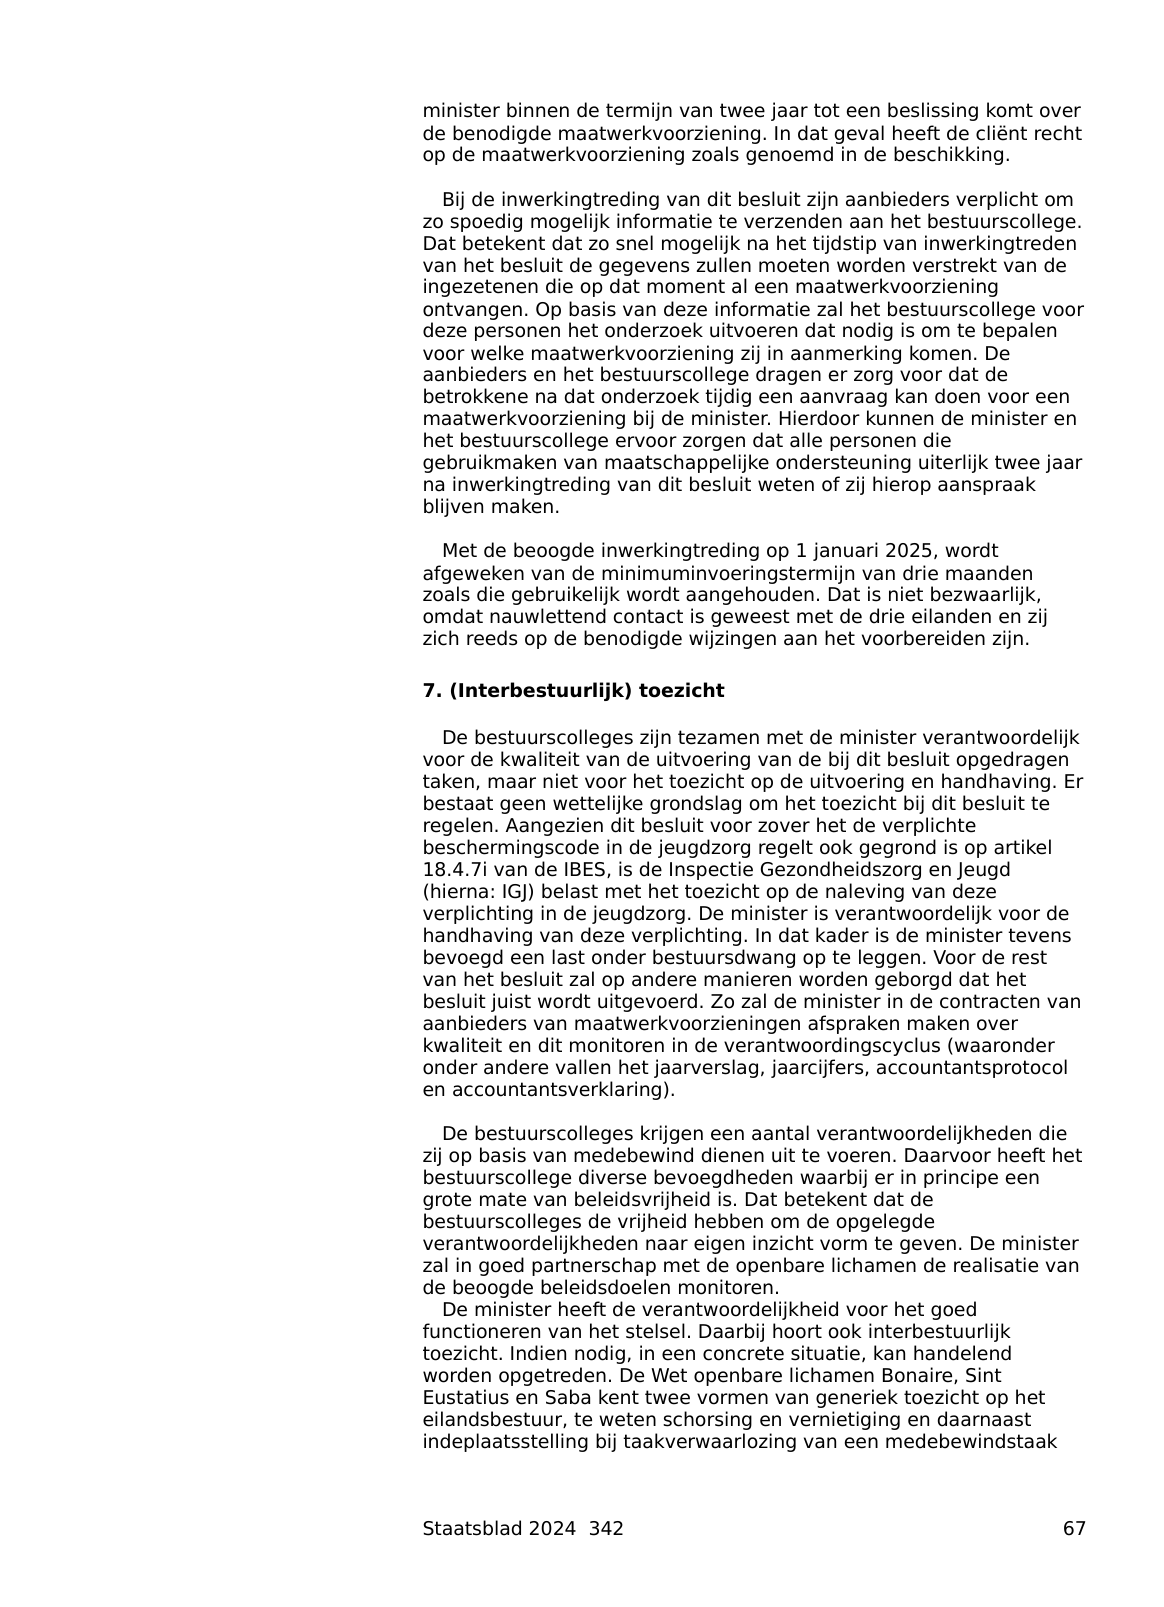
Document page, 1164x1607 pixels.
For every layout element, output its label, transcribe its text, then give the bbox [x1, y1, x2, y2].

text Met de beoogde inwerkingtreding op 1 januari 2025, wordt afgeweken van de minimuminvoeringstermijn van drie maanden zoals die gebruikelijk wordt aangehouden. Dat is niet bezwaarlijk, omdat nauwlettend contact is geweest met de drie eilanden en zij zich reeds op de benodigde wijzingen aan het voorbereiden zijn. [422, 540, 1087, 650]
text minister binnen de termijn van twee jaar tot een beslissing komt over de benodigde maatwerkvoorziening. In dat geval heeft de cliënt recht op de maatwerkvoorziening zoals genoemd in de beschikking. [422, 100, 1087, 166]
text De bestuurscolleges krijgen een aantal verantwoordelijkheden die zij op basis van medebewind dienen uit te voeren. Daarvoor heeft het bestuurscollege diverse bevoegdheden waarbij er in principe een grote mate van beleidsvrijheid is. Dat betekent dat de bestuurscolleges de vrijheid hebben om de opgelegde verantwoordelijkheden naar eigen inzicht vorm te geven. De minister zal in goed partnerschap met de openbare lichamen de realisatie van de beoogde beleidsdoelen monitoren. [422, 1123, 1087, 1299]
text De bestuurscolleges zijn tezamen met de minister verantwoordelijk voor de kwaliteit van de uitvoering van de bij dit besluit opgedragen taken, maar niet voor het toezicht op de uitvoering en handhaving. Er bestaat geen wettelijke grondslag om het toezicht bij dit besluit te regelen. Aangezien dit besluit voor zover het de verplichte beschermingscode in de jeugdzorg regelt ook gegrond is op artikel 18.4.7i van de IBES, is de Inspectie Gezondheidszorg en Jeugd (hierna: IGJ) belast met het toezicht op de naleving van deze verplichting in de jeugdzorg. De minister is verantwoordelijk voor de handhaving van deze verplichting. In dat kader is de minister tevens bevoegd een last onder bestuursdwang op te leggen. Voor de rest van het besluit zal op andere manieren worden geborgd dat het besluit juist wordt uitgevoerd. Zo zal de minister in de contracten van aanbieders van maatwerkvoorzieningen afspraken maken over kwaliteit en dit monitoren in de verantwoordingscyclus (waaronder onder andere vallen het jaarverslag, jaarcijfers, accountantsprotocol en accountantsverklaring). [422, 727, 1087, 1101]
text Bij de inwerkingtreding van dit besluit zijn aanbieders verplicht om zo spoedig mogelijk informatie te verzenden aan het bestuurscollege. Dat betekent dat zo snel mogelijk na het tijdstip van inwerkingtreden van het besluit de gegevens zullen moeten worden verstrekt van de ingezetenen die op dat moment al een maatwerkvoorziening ontvangen. Op basis van deze informatie zal het bestuurscollege voor deze personen het onderzoek uitvoeren dat nodig is om te bepalen voor welke maatwerkvoorziening zij in aanmerking komen. De aanbieders en het bestuurscollege dragen er zorg voor dat de betrokkene na dat onderzoek tijdig een aanvraag kan doen voor een maatwerkvoorziening bij de minister. Hierdoor kunnen de minister en het bestuurscollege ervoor zorgen dat alle personen die gebruikmaken van maatschappelijke ondersteuning uiterlijk twee jaar na inwerkingtreding van dit besluit weten of zij hierop aanspraak blijven maken. [422, 188, 1087, 518]
subtitle 7. (Interbestuurlijk) toezicht [422, 680, 1087, 702]
text De minister heeft de verantwoordelijkheid voor het goed functioneren van het stelsel. Daarbij hoort ook interbestuurlijk toezicht. Indien nodig, in een concrete situatie, kan handelend worden opgetreden. De Wet openbare lichamen Bonaire, Sint Eustatius en Saba kent twee vormen van generiek toezicht op het eilandsbestuur, te weten schorsing en vernietiging en daarnaast indeplaatsstelling bij taakverwaarlozing van een medebewindstaak [422, 1299, 1087, 1453]
